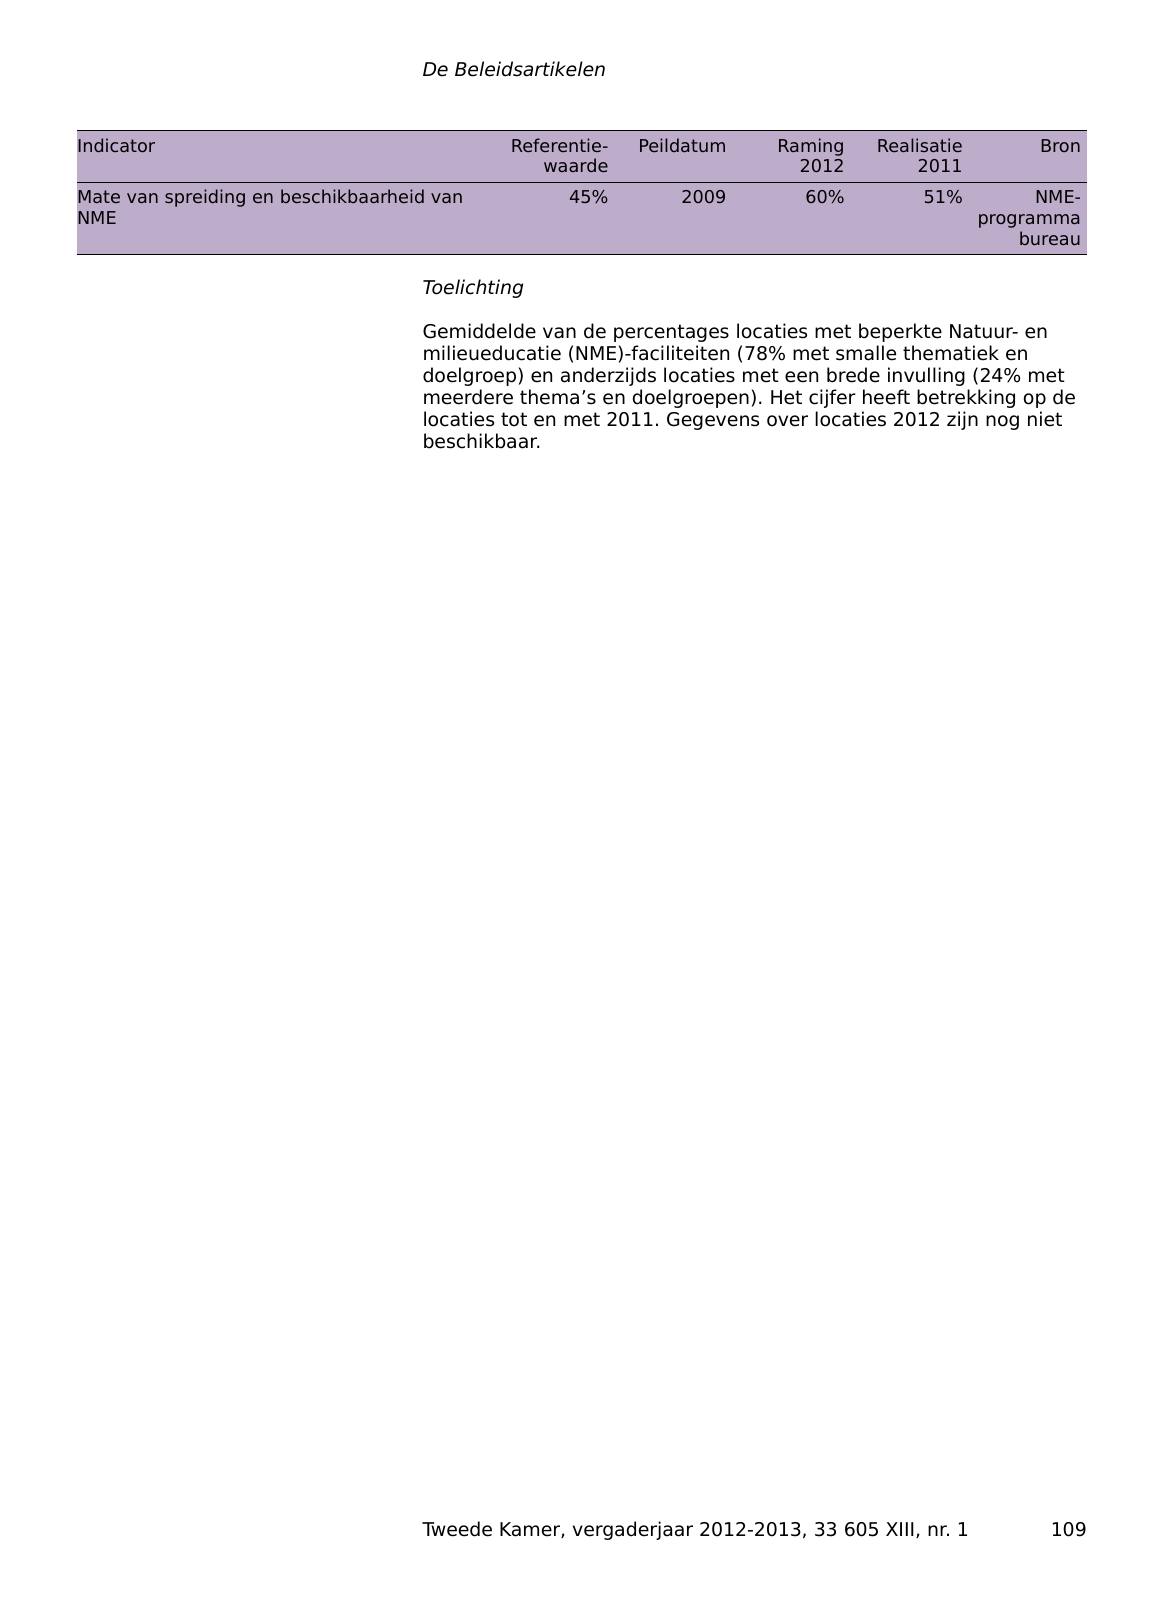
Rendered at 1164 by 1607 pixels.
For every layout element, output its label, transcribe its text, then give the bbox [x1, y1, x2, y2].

table_cell NME-programmabureau [969, 183, 1087, 254]
table_cell 2009 [614, 183, 732, 254]
table_cell 60% [732, 183, 850, 254]
table_header Realisatie 2011 [850, 131, 968, 182]
table_header Raming 2012 [732, 131, 850, 182]
table_cell 45% [496, 183, 614, 254]
table_header Bron [969, 131, 1087, 182]
table_cell 51% [850, 183, 968, 254]
subtitle Toelichting [422, 277, 1087, 299]
table_cell Mate van spreiding en beschikbaarheid van NME [77, 183, 496, 254]
table_header Indicator [77, 131, 496, 182]
table_header Peildatum [614, 131, 732, 182]
table_header Referentie-waarde [496, 131, 614, 182]
text Gemiddelde van de percentages locaties met beperkte Natuur- en milieueducatie (NME)-faciliteiten (78% met smalle thematiek en doelgroep) en anderzijds locaties met een brede invulling (24% met meerdere thema’s en doelgroepen). Het cijfer heeft betrekking op de locaties tot en met 2011. Gegevens over locaties 2012 zijn nog niet beschikbaar. [422, 321, 1087, 453]
